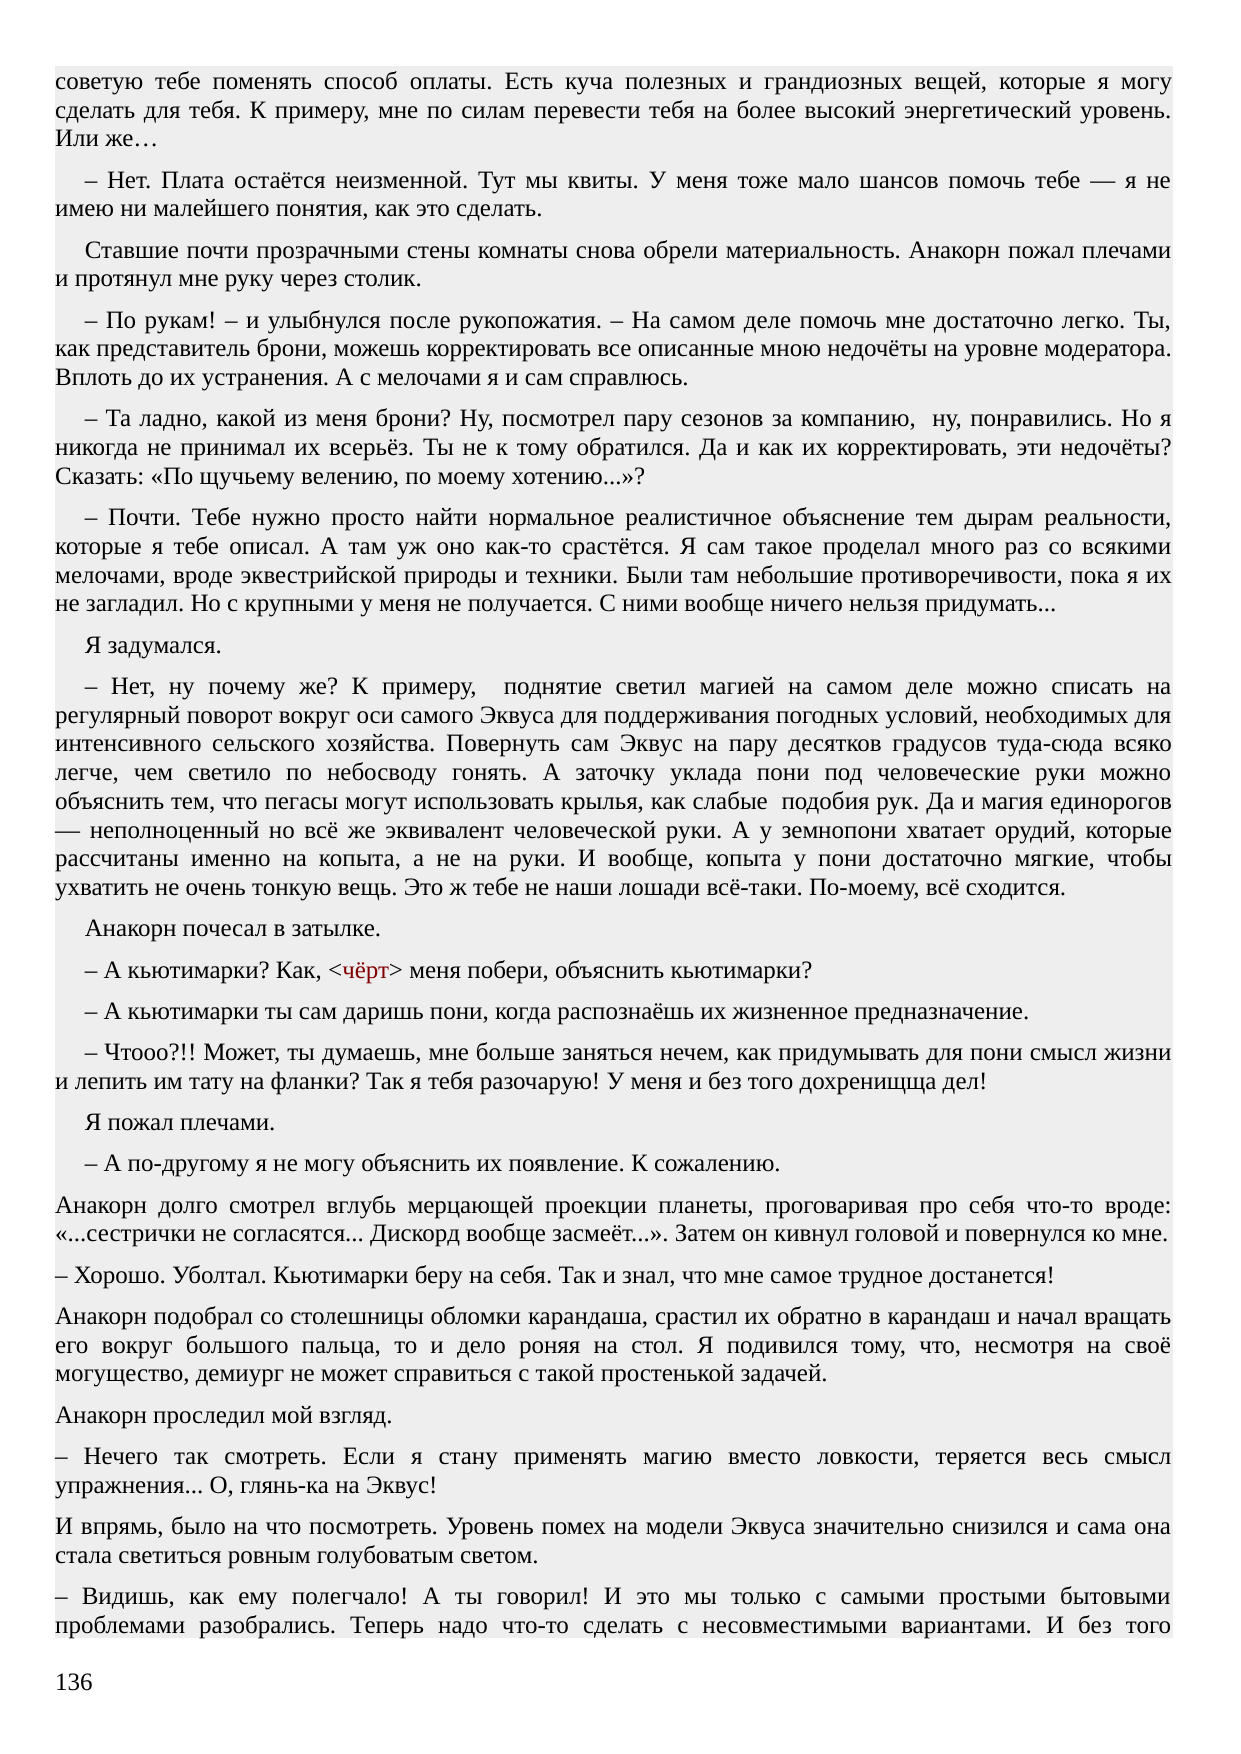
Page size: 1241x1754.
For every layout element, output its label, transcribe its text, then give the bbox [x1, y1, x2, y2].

text Анакорн подобрал со столешницы обломки карандаша, срастил их обратно в карандаш и начал вращать его вокруг большого пальца, то и дело роняя на стол. Я подивился тому, что, несмотря на своё могущество, демиург не может справиться с такой простенькой задачей. [55, 1301, 1173, 1387]
text – Нет, ну почему же? К примеру, поднятие светил магией на самом деле можно списать на регулярный поворот вокруг оси самого Эквуса для поддерживания погодных условий, необходимых для интенсивного сельского хозяйства. Повернуть сам Эквус на пару десятков градусов туда-сюда всяко легче, чем светило по небосводу гонять. А заточку уклада пони под человеческие руки можно объяснить тем, что пегасы могут использовать крылья, как слабые подобия рук. Да и магия единорогов — неполноценный но всё же эквивалент человеческой руки. А у земнопони хватает орудий, которые рассчитаны именно на копыта, а не на руки. И вообще, копыта у пони достаточно мягкие, чтобы ухватить не очень тонкую вещь. Это ж тебе не наши лошади всё-таки. По-моему, всё сходится. [55, 671, 1173, 901]
text – По рукам! – и улыбнулся после рукопожатия. – На самом деле помочь мне достаточно легко. Ты, как представитель брони, можешь корректировать все описанные мною недочёты на уровне модератора. Вплоть до их устранения. А с мелочами я и сам справлюсь. [55, 305, 1173, 391]
text – Чтооо?!! Может, ты думаешь, мне больше заняться нечем, как придумывать для пони смысл жизни и лепить им тату на фланки? Так я тебя разочарую! У меня и без того дохренищща дел! [55, 1037, 1173, 1095]
text – Та ладно, какой из меня брони? Ну, посмотрел пару сезонов за компанию, ну, понравились. Но я никогда не принимал их всерьёз. Ты не к тому обратился. Да и как их корректировать, эти недочёты? Сказать: «По щучьему велению, по моему хотению...»? [55, 403, 1173, 490]
text Анакорн проследил мой взгляд. [55, 1400, 1173, 1428]
text – Хорошо. Уболтал. Кьютимарки беру на себя. Так и знал, что мне самое трудное достанется! [55, 1260, 1173, 1288]
text Анакорн почесал в затылке. [55, 913, 1173, 942]
text – А по-другому я не могу объяснить их появление. К сожалению. [55, 1148, 1173, 1177]
text – А кьютимарки ты сам даришь пони, когда распознаёшь их жизненное предназначение. [55, 996, 1173, 1025]
text Я задумался. [55, 630, 1173, 658]
text – Нечего так смотреть. Если я стану применять магию вместо ловкости, теряется весь смысл упражнения... О, глянь-ка на Эквус! [55, 1441, 1173, 1498]
text Анакорн долго смотрел вглубь мерцающей проекции планеты, проговаривая про себя что-то вроде: «...сестрички не согласятся... Дискорд вообще засмеёт...». Затем он кивнул головой и повернулся ко мне. [55, 1190, 1173, 1247]
text – Почти. Тебе нужно просто найти нормальное реалистичное объяснение тем дырам реальности, которые я тебе описал. А там уж оно как-то срастётся. Я сам такое проделал много раз со всякими мелочами, вроде эквестрийской природы и техники. Были там небольшие противоречивости, пока я их не загладил. Но с крупными у меня не получается. С ними вообще ничего нельзя придумать... [55, 502, 1173, 617]
text Ставшие почти прозрачными стены комнаты снова обрели материальность. Анакорн пожал плечами и протянул мне руку через столик. [55, 235, 1173, 292]
text – Видишь, как ему полегчало! А ты говорил! И это мы только с самыми простыми бытовыми проблемами разобрались. Теперь надо что-то сделать с несовместимыми вариантами. И без того [55, 1581, 1173, 1638]
text – Нет. Плата остаётся неизменной. Тут мы квиты. У меня тоже мало шансов помочь тебе — я не имею ни малейшего понятия, как это сделать. [55, 165, 1173, 222]
text советую тебе поменять способ оплаты. Есть куча полезных и грандиозных вещей, которые я могу сделать для тебя. К примеру, мне по силам перевести тебя на более высокий энергетический уровень. Или же… [55, 66, 1173, 152]
text И впрямь, было на что посмотреть. Уровень помех на модели Эквуса значительно снизился и сама она стала светиться ровным голубоватым светом. [55, 1511, 1173, 1568]
text – А кьютимарки? Как, <чёрт> меня побери, объяснить кьютимарки? [55, 955, 1173, 983]
text Я пожал плечами. [55, 1107, 1173, 1136]
